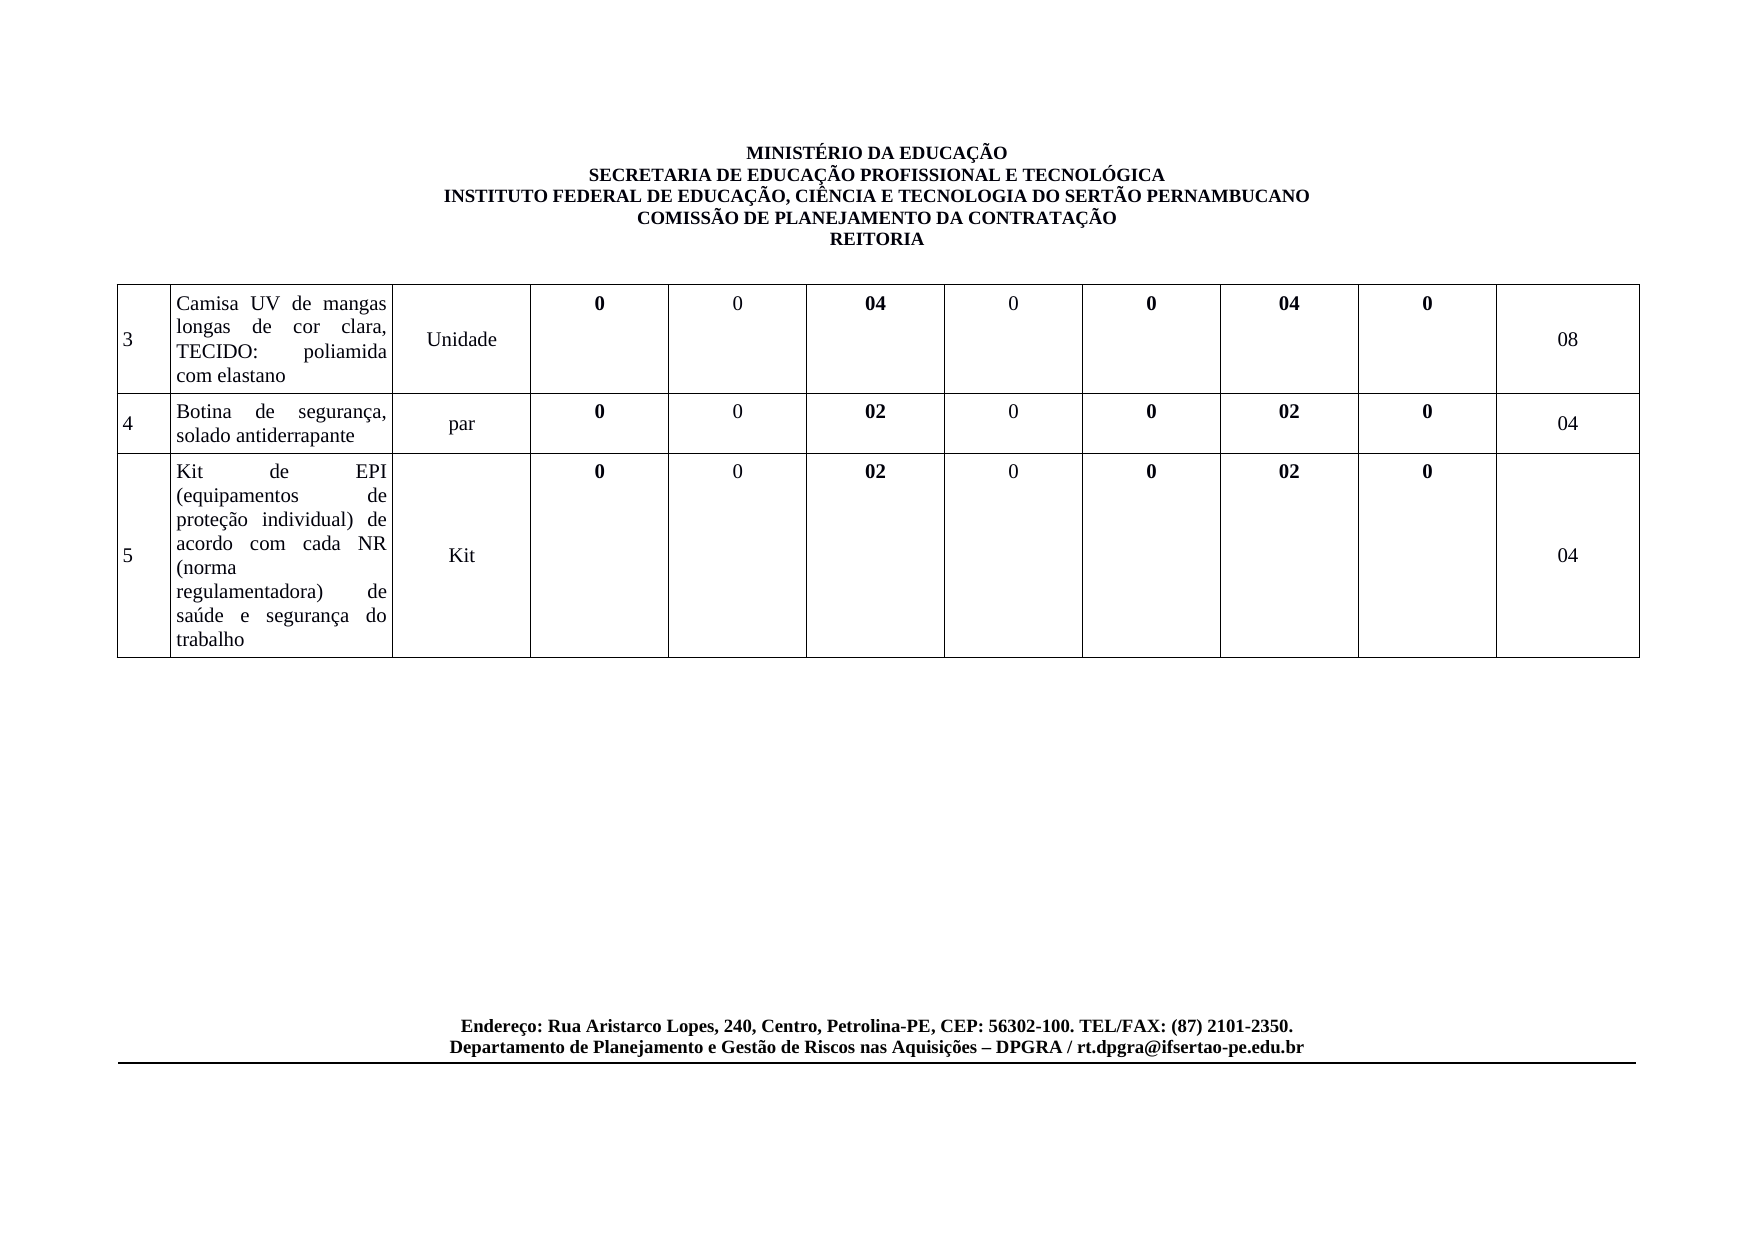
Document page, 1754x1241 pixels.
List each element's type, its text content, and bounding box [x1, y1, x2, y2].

table_cell 4 [118, 394, 170, 452]
table_cell 02 [1221, 454, 1358, 657]
table_cell 04 [1497, 454, 1639, 657]
table_cell 0 [945, 285, 1082, 392]
table_cell 0 [1083, 285, 1220, 392]
table_cell Unidade [393, 285, 530, 392]
table_cell Botina de segurança, solado antiderrapante [171, 394, 392, 452]
table_cell 3 [118, 285, 170, 392]
table_cell 5 [118, 454, 170, 657]
table_cell 02 [807, 454, 944, 657]
table_cell 02 [807, 394, 944, 452]
table_cell 04 [1497, 394, 1639, 452]
table_cell 0 [1083, 394, 1220, 452]
table_cell 04 [807, 285, 944, 392]
table_cell 0 [1083, 454, 1220, 657]
table_cell 0 [1359, 454, 1496, 657]
table_cell 0 [531, 394, 668, 452]
table_cell 04 [1221, 285, 1358, 392]
table_cell 0 [1359, 285, 1496, 392]
table_cell Kit [393, 454, 530, 657]
table_cell par [393, 394, 530, 452]
table_cell 02 [1221, 394, 1358, 452]
table_cell 0 [945, 394, 1082, 452]
table_cell Kit de EPI (equipamentos de proteção individual) de acordo com cada NR (norma regulamentadora) de saúde e segurança do trabalho [171, 454, 392, 657]
table_cell 0 [531, 285, 668, 392]
table_cell Camisa UV de mangas longas de cor clara, TECIDO: poliamida com elastano [171, 285, 392, 392]
table_cell 08 [1497, 285, 1639, 392]
table_cell 0 [945, 454, 1082, 657]
table_cell 0 [669, 285, 806, 392]
table_cell 0 [669, 394, 806, 452]
table_cell 0 [1359, 394, 1496, 452]
table_cell 0 [669, 454, 806, 657]
table_cell 0 [531, 454, 668, 657]
